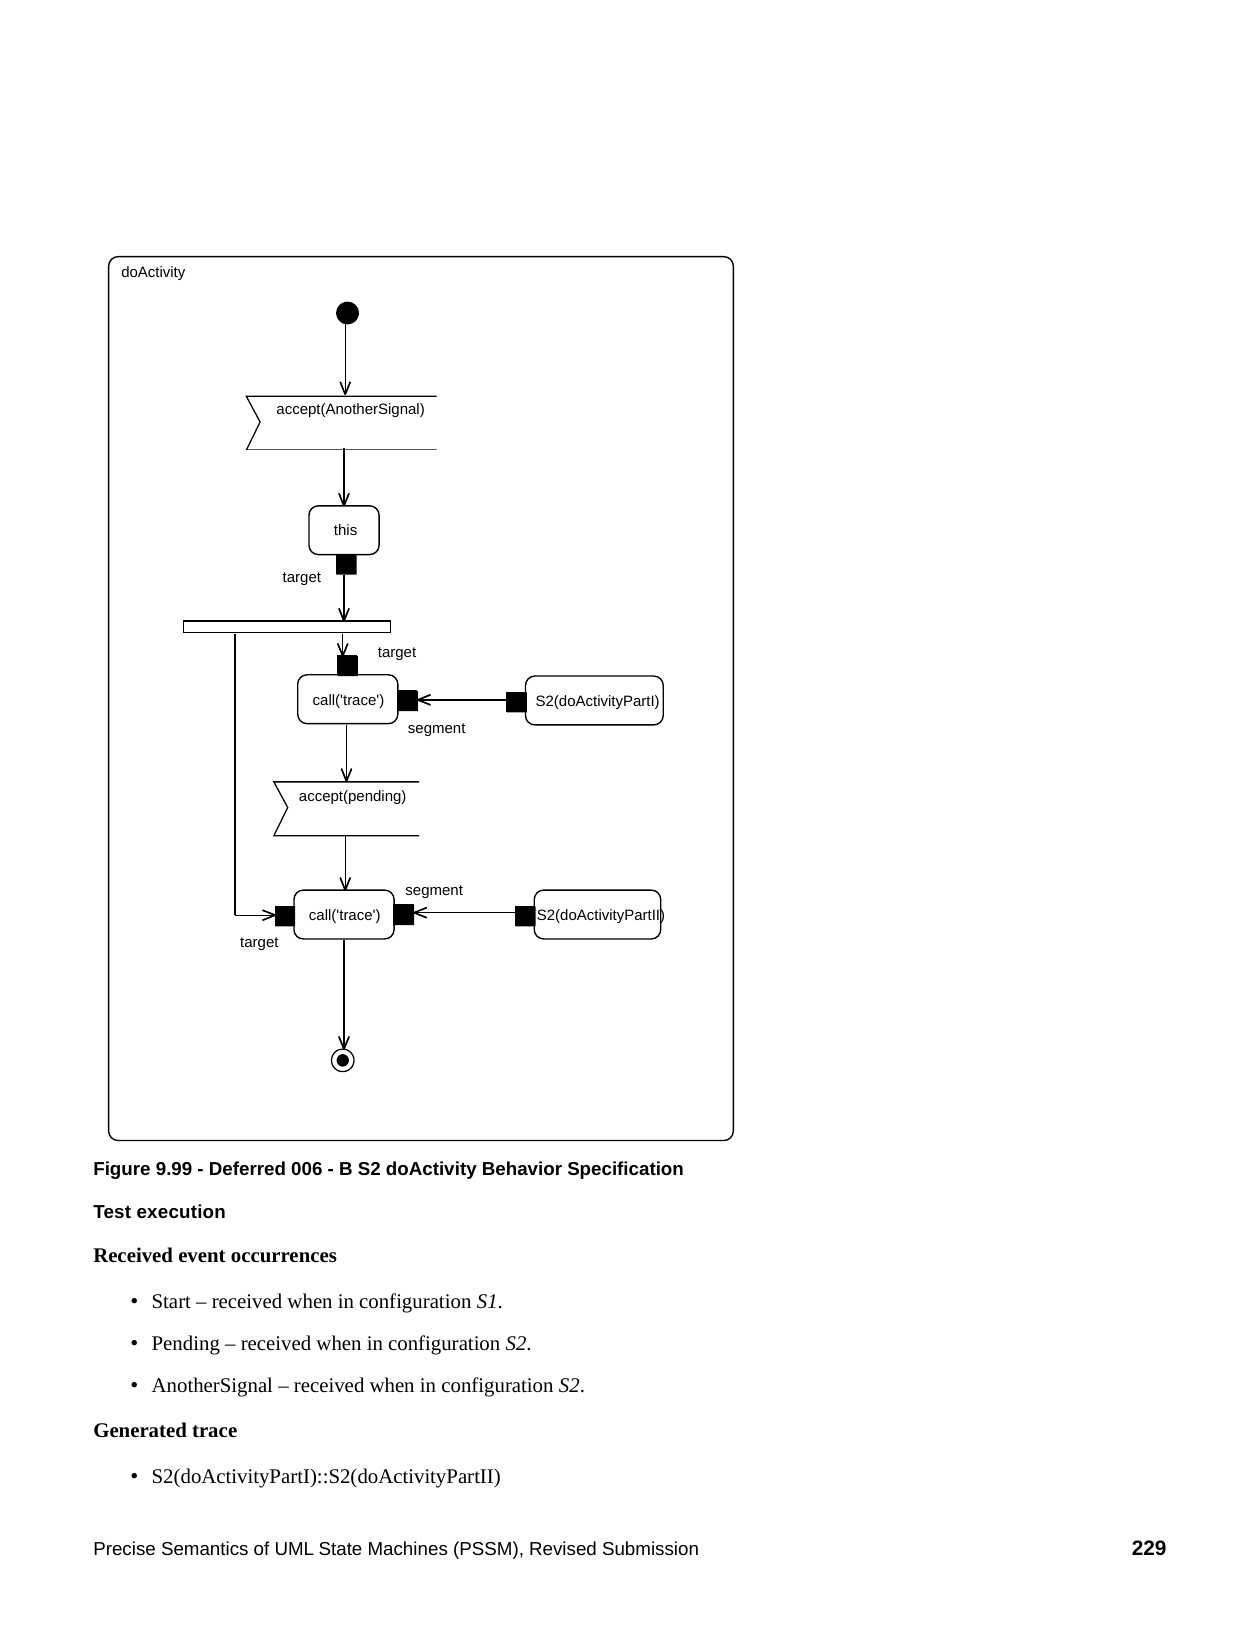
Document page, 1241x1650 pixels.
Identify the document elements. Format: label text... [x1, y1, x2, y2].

text Figure 9.99 - Deferred 006 - B S2 doActivity Behavior Specification [93, 243, 748, 1180]
text Received event occurrences [93, 1243, 1164, 1267]
list Start – received when in configuration S1. [131, 1288, 1164, 1313]
list S2(doActivityPartI)::S2(doActivityPartII) [131, 1463, 1164, 1488]
list Pending – received when in configuration S2. [131, 1330, 1164, 1355]
text Generated trace [93, 1418, 1164, 1442]
list AnotherSignal – received when in configuration S2. [131, 1372, 1164, 1397]
subtitle Test execution [93, 231, 1164, 1222]
